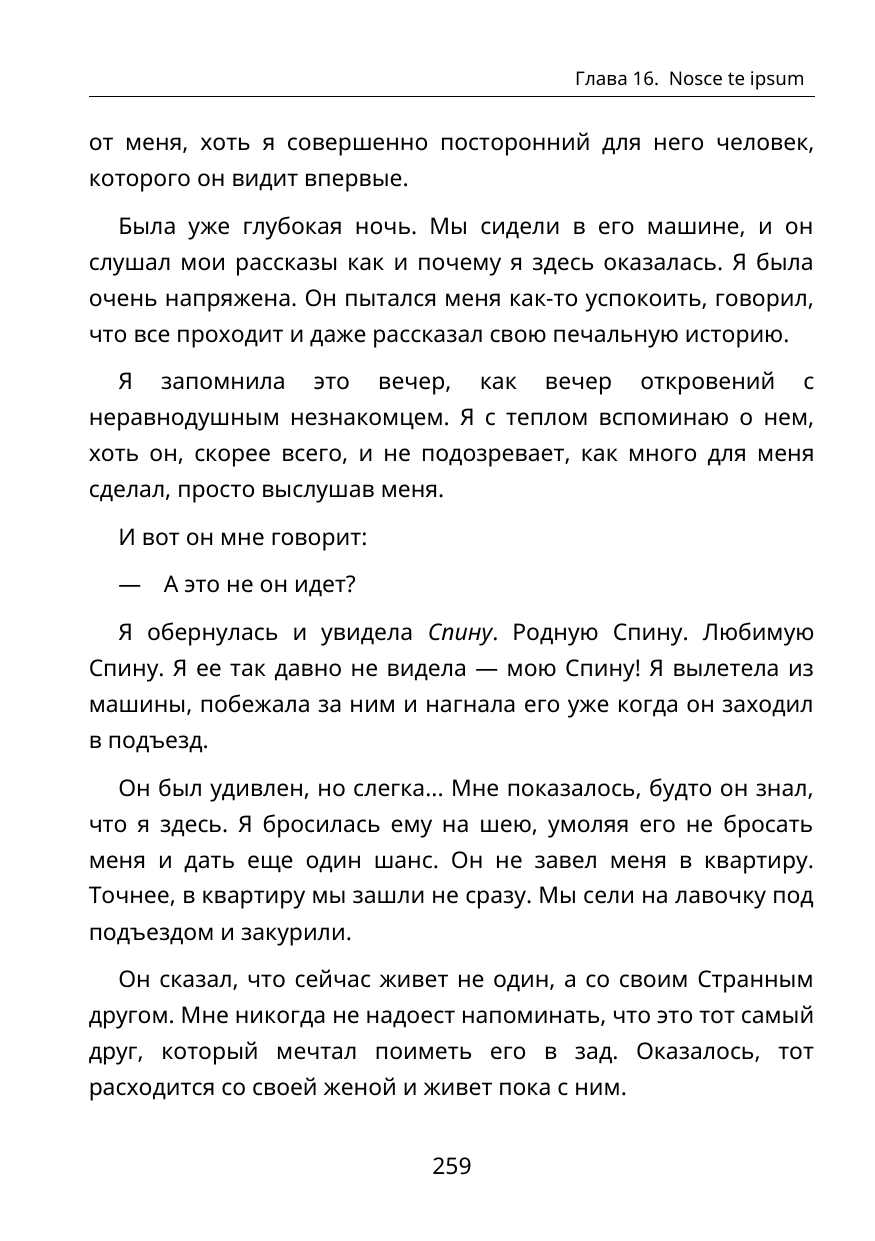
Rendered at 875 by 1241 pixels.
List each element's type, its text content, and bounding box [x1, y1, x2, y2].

text Я обернулась и увидела Спину. Родную Спину. Любимую Спину. Я ее так давно не видела — мою Спину! Я вылетела из машины, побежала за ним и нагнала его уже когда он заходил в подъезд. [88, 616, 815, 755]
text от меня, хоть я совершенно посторонний для него человек, которого он видит впервые. [88, 126, 815, 193]
text И вот он мне говорит: [88, 521, 815, 552]
text Он был удивлен, но слегка... Мне показалось, будто он знал, что я здесь. Я бросилась ему на шею, умоляя его не бросать меня и дать еще один шанс. Он не завел меня в квартиру. Точнее, в квартиру мы зашли не сразу. Мы сели на лавочку под подъездом и закурили. [88, 772, 815, 947]
list А это не он идет? [88, 568, 815, 600]
text Была уже глубокая ночь. Мы сидели в его машине, и он слушал мои рассказы как и почему я здесь оказалась. Я была очень напряжена. Он пытался меня как-то успокоить, говорил, что все проходит и даже рассказал свою печальную историю. [88, 210, 815, 349]
text Я запомнила это вечер, как вечер откровений с неравнодушным незнакомцем. Я с теплом вспоминаю о нем, хоть он, скорее всего, и не подозревает, как много для меня сделал, просто выслушав меня. [88, 365, 815, 504]
text Он сказал, что сейчас живет не один, а со своим Странным другом. Мне никогда не надоест напоминать, что это тот самый друг, который мечтал поиметь его в зад. Оказалось, тот расходится со своей женой и живет пока с ним. [88, 963, 815, 1102]
